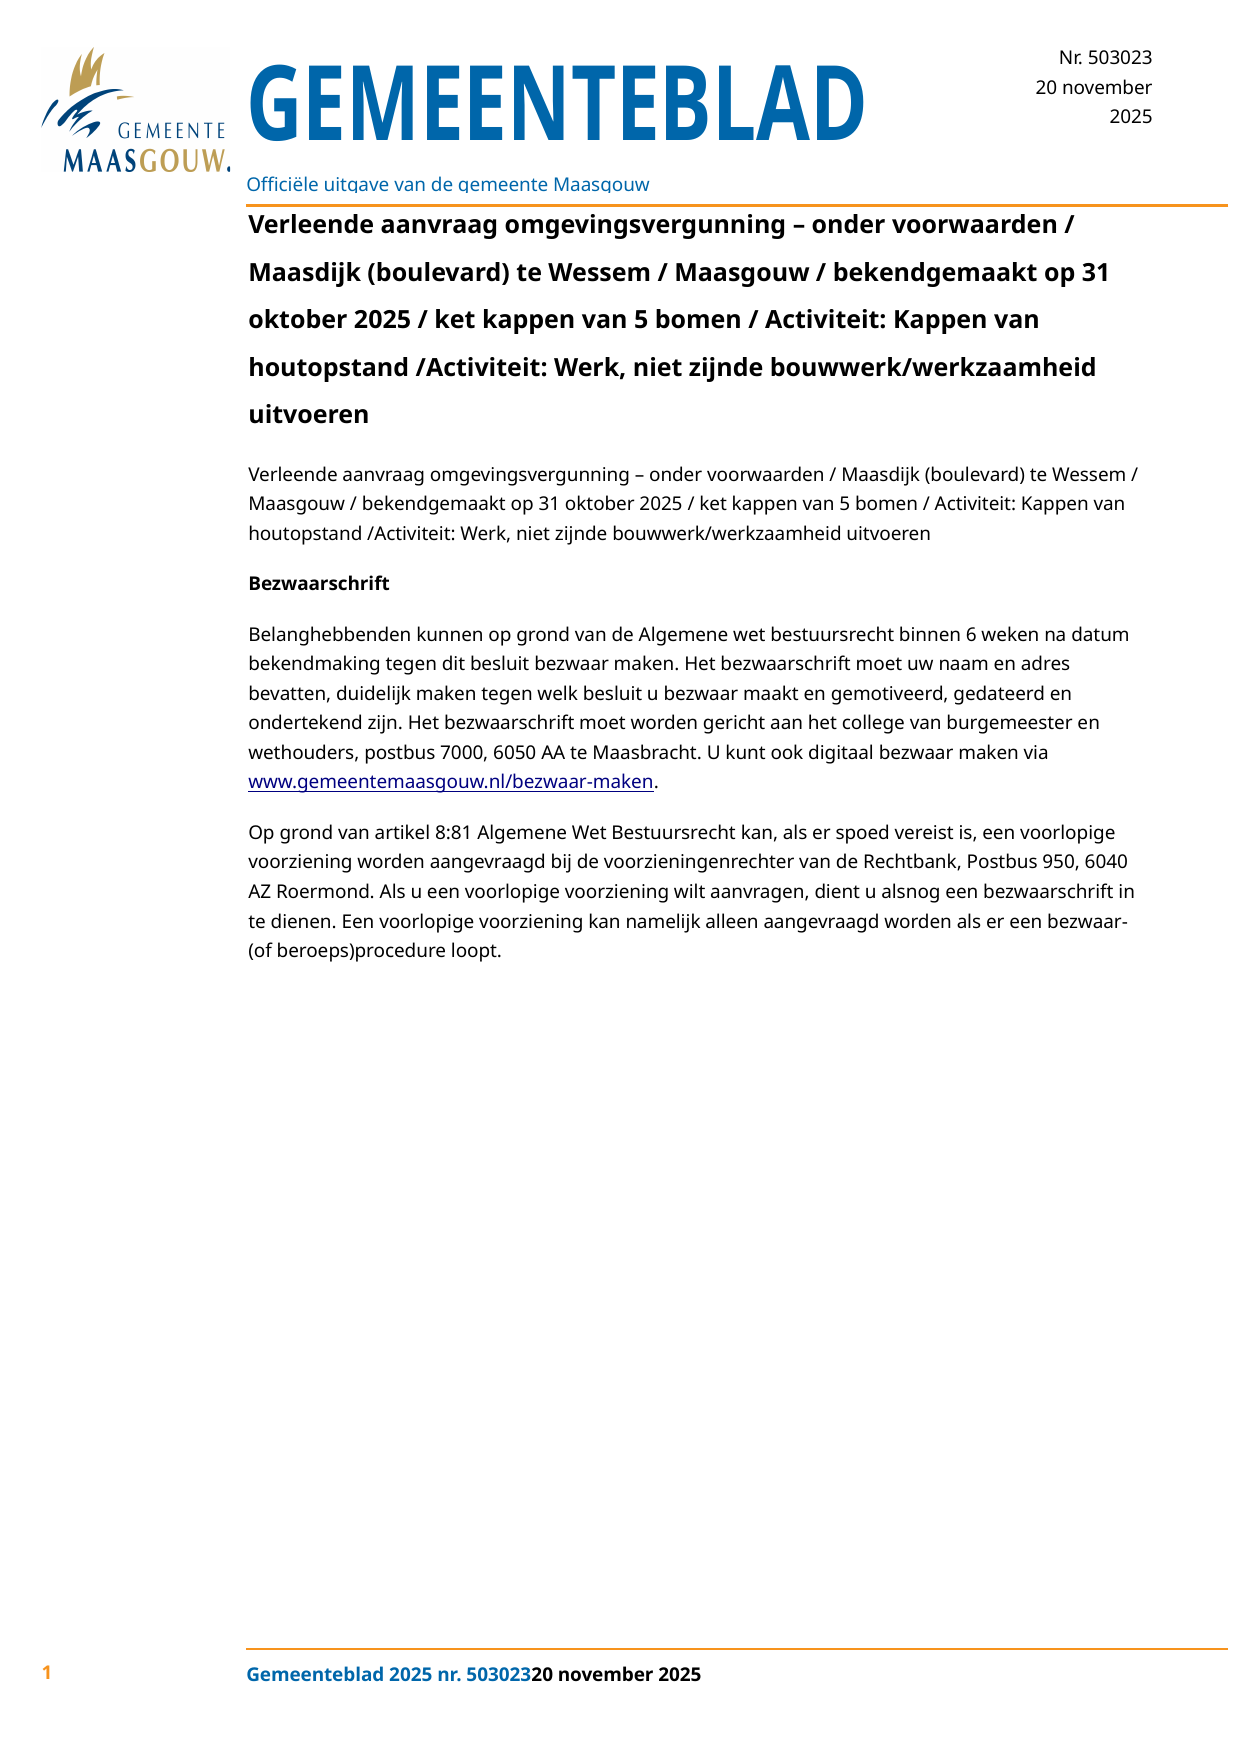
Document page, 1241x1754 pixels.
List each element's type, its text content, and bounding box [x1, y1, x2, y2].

text Bezwaarschrift [248, 570, 1152, 596]
text Verleende aanvraag omgevingsvergunning – onder voorwaarden / Maasdijk (boulevard) te Wessem / Maasgouw / bekendgemaakt op 31 oktober 2025 / ket kappen van 5 bomen / Activiteit: Kappen van houtopstand /Activiteit: Werk, niet zijnde bouwwerk/werkzaamheid uitvoeren [248, 461, 1152, 546]
text Belanghebbenden kunnen op grond van de Algemene wet bestuursrecht binnen 6 weken na datum bekendmaking tegen dit besluit bezwaar maken. Het bezwaarschrift moet uw naam en adres bevatten, duidelijk maken tegen welk besluit u bezwaar maakt en gemotiveerd, gedateerd en ondertekend zijn. Het bezwaarschrift moet worden gericht aan het college van burgemeester en wethouders, postbus 7000, 6050 AA te Maasbracht. U kunt ook digitaal bezwaar maken via www.gemeentemaasgouw.nl/bezwaar-maken. [248, 621, 1152, 794]
text Verleende aanvraag omgevingsvergunning – onder voorwaarden / Maasdijk (boulevard) te Wessem / Maasgouw / bekendgemaakt op 31 oktober 2025 / ket kappen van 5 bomen / Activiteit: Kappen van houtopstand /Activiteit: Werk, niet zijnde bouwwerk/werkzaamheid uitvoeren [248, 207, 1152, 431]
picture [41, 47, 231, 172]
text Op grond van artikel 8:81 Algemene Wet Bestuursrecht kan, als er spoed vereist is, een voorlopige voorziening worden aangevraagd bij de voorzieningenrechter van de Rechtbank, Postbus 950, 6040 AZ Roermond. Als u een voorlopige voorziening wilt aanvragen, dient u alsnog een bezwaarschrift in te dienen. Een voorlopige voorziening kan namelijk alleen aangevraagd worden als er een bezwaar- (of beroeps)procedure loopt. [248, 819, 1152, 963]
